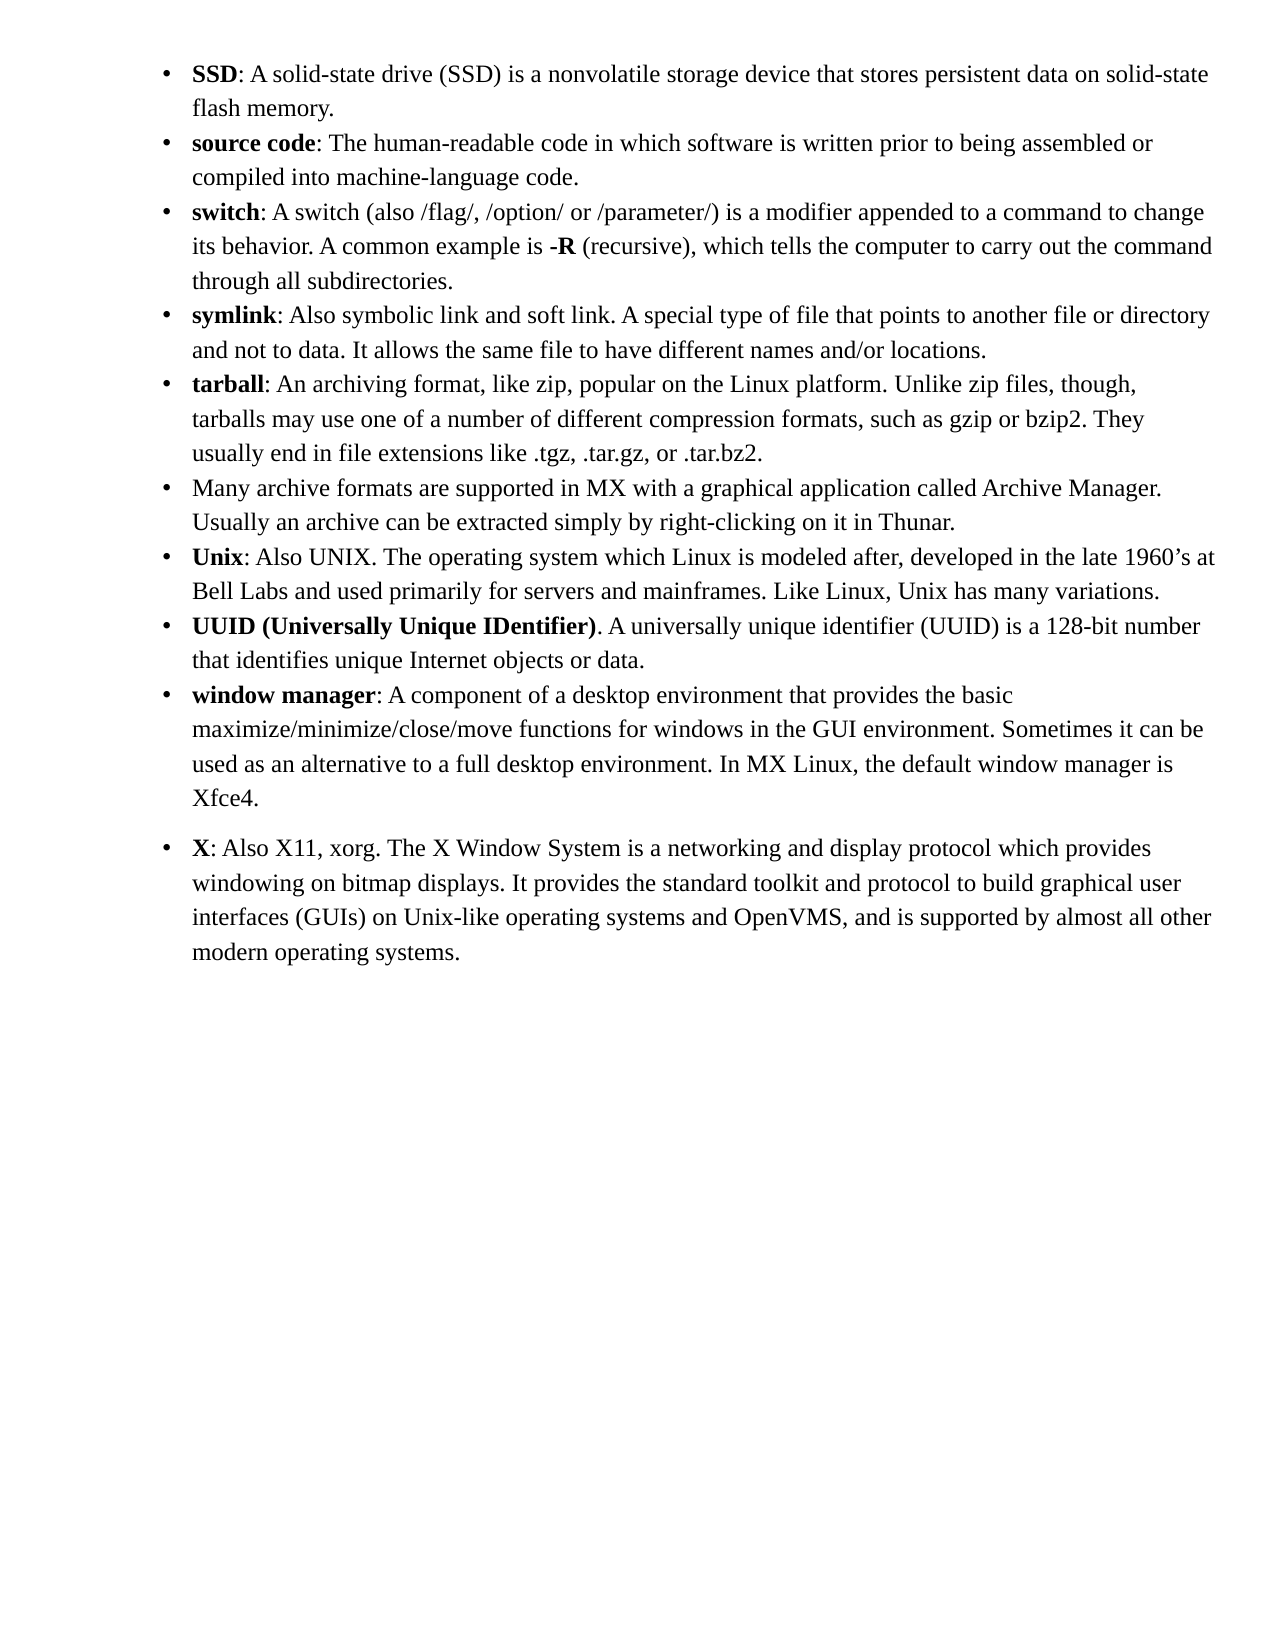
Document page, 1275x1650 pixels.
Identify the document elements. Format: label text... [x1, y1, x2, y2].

list switch: A switch (also /flag/, /option/ or /parameter/) is a modifier appended to a command to change its behavior. A common example is -R (recursive), which tells the computer to carry out the command through all subdirectories. [162, 197, 1216, 295]
list symlink: Also symbolic link and soft link. A special type of file that points to another file or directory and not to data. It allows the same file to have different names and/or locations. [162, 300, 1216, 364]
list X: Also X11, xorg. The X Window System is a networking and display protocol which provides windowing on bitmap displays. It provides the standard toolkit and protocol to build graphical user interfaces (GUIs) on Unix-like operating systems and OpenVMS, and is supported by almost all other modern operating systems. [162, 833, 1216, 965]
list Unix: Also UNIX. The operating system which Linux is modeled after, developed in the late 1960’s at Bell Labs and used primarily for servers and mainframes. Like Linux, Unix has many variations. [162, 542, 1216, 605]
list window manager: A component of a desktop environment that provides the basic maximize/minimize/close/move functions for windows in the GUI environment. Sometimes it can be used as an alternative to a full desktop environment. In MX Linux, the default window manager is Xfce4. [162, 680, 1216, 812]
list source code: The human-readable code in which software is written prior to being assembled or compiled into machine-language code. [162, 128, 1216, 191]
list SSD: A solid-state drive (SSD) is a nonvolatile storage device that stores persistent data on solid-state flash memory. [162, 59, 1216, 122]
list UUID (Universally Unique IDentifier). A universally unique identifier (UUID) is a 128-bit number that identifies unique Internet objects or data. [162, 611, 1216, 674]
list Many archive formats are supported in MX with a graphical application called Archive Manager. Usually an archive can be extracted simply by right-clicking on it in Thunar. [162, 473, 1216, 536]
list tarball: An archiving format, like zip, popular on the Linux platform. Unlike zip files, though, tarballs may use one of a number of different compression formats, such as gzip or bzip2. They usually end in file extensions like .tgz, .tar.gz, or .tar.bz2. [162, 369, 1216, 467]
